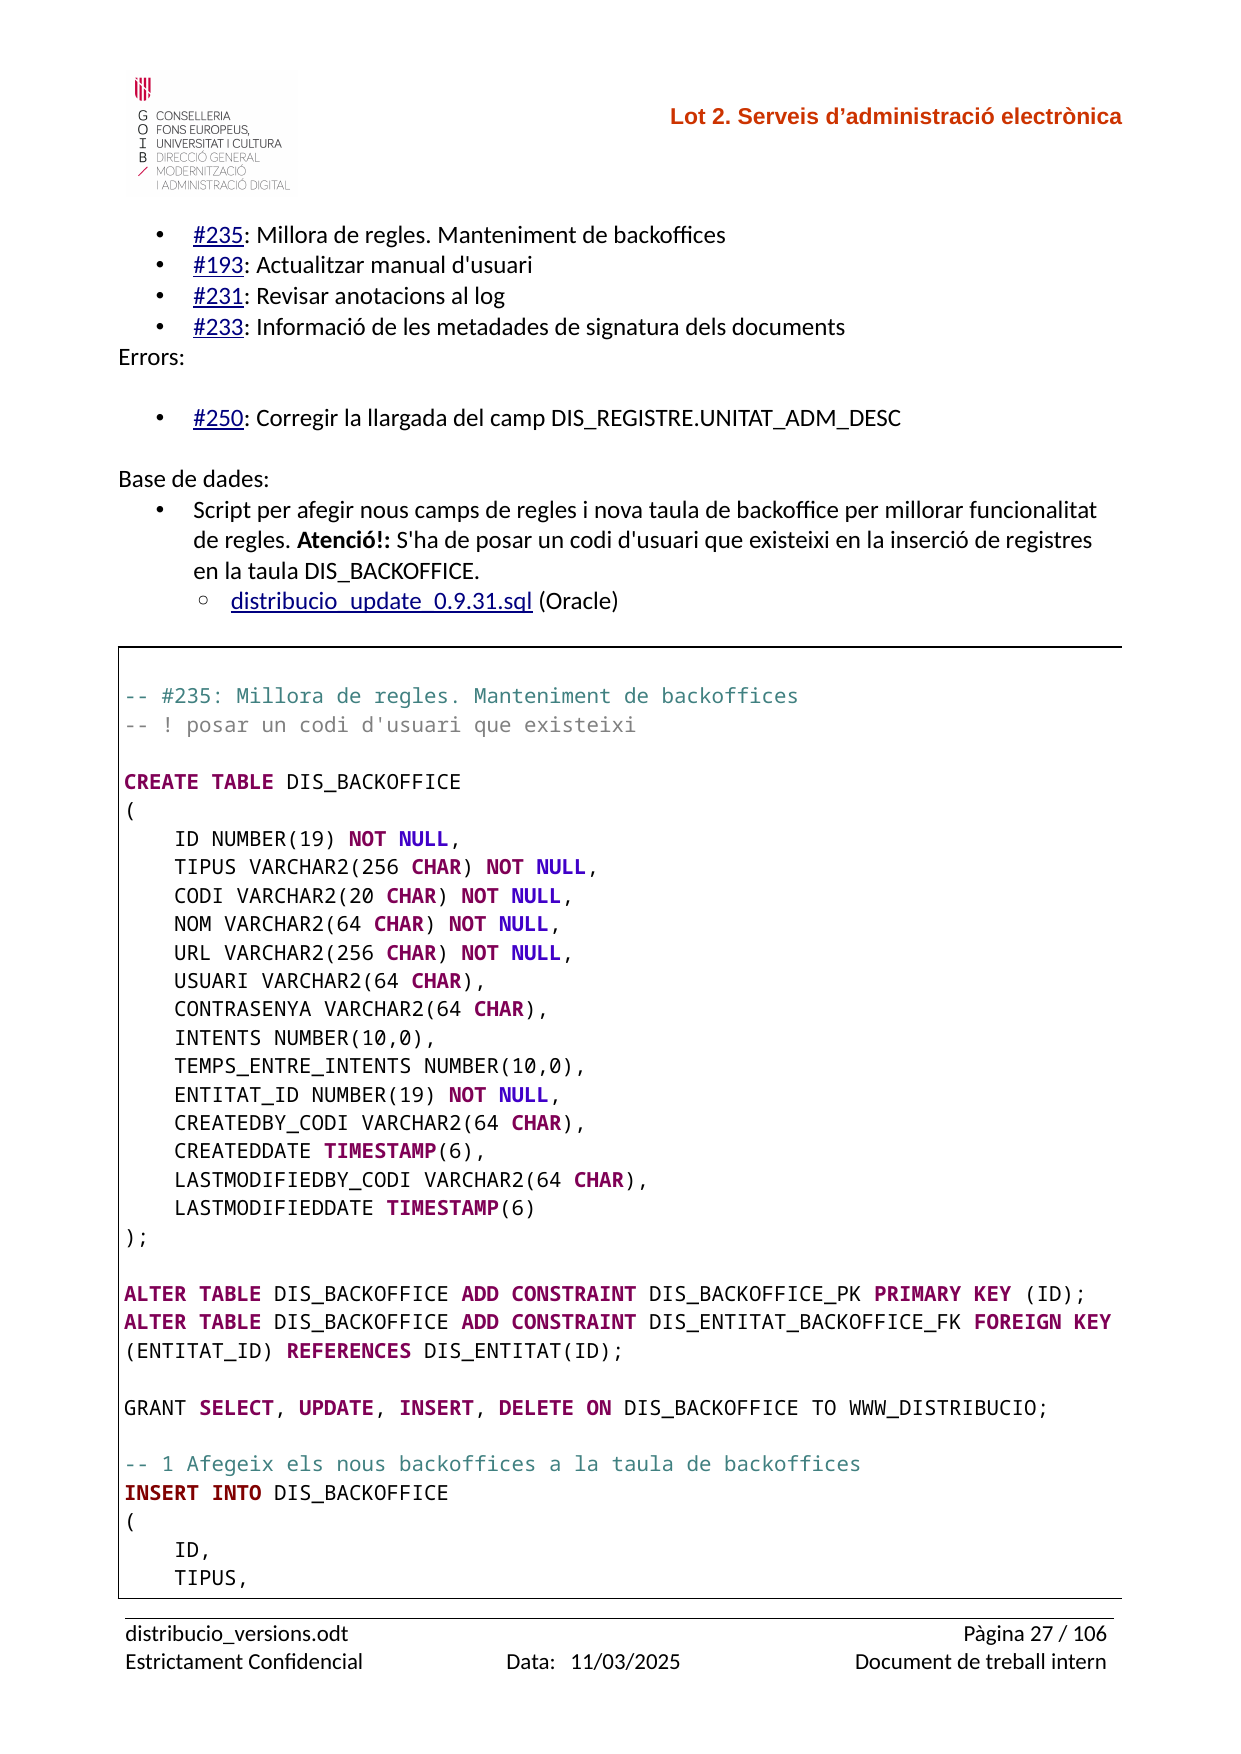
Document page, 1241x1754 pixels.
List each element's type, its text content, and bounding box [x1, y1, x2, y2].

list Script per afegir nous camps de regles i nova taula de backoffice per millorar funcionalitat de regles. Atenció!: S'ha de posar un codi d'usuari que existeixi en la inserció de registres en la taula DIS_BACKOFFICE. [156, 494, 1122, 585]
list #231: Revisar anotacions al log [156, 280, 1122, 311]
table_header -- #235: Millora de regles. Manteniment de backoffices -- ! posar un codi d'usuari que existeixi CREATE TABLE DIS_BACKOFFICE ( ID NUMBER(19) NOT NULL, TIPUS VARCHAR2(256 CHAR) NOT NULL, CODI VARCHAR2(20 CHAR) NOT NULL, NOM VARCHAR2(64 CHAR) NOT NULL, URL VARCHAR2(256 CHAR) NOT NULL, USUARI VARCHAR2(64 CHAR), CONTRASENYA VARCHAR2(64 CHAR), INTENTS NUMBER(10,0), TEMPS_ENTRE_INTENTS NUMBER(10,0), ENTITAT_ID NUMBER(19) NOT NULL, CREATEDBY_CODI VARCHAR2(64 CHAR), CREATEDDATE TIMESTAMP(6), LASTMODIFIEDBY_CODI VARCHAR2(64 CHAR), LASTMODIFIEDDATE TIMESTAMP(6) ); ALTER TABLE DIS_BACKOFFICE ADD CONSTRAINT DIS_BACKOFFICE_PK PRIMARY KEY (ID); ALTER TABLE DIS_BACKOFFICE ADD CONSTRAINT DIS_ENTITAT_BACKOFFICE_FK FOREIGN KEY (ENTITAT_ID) REFERENCES DIS_ENTITAT(ID); GRANT SELECT, UPDATE, INSERT, DELETE ON DIS_BACKOFFICE TO WWW_DISTRIBUCIO; -- 1 Afegeix els nous backoffices a la taula de backoffices INSERT INTO DIS_BACKOFFICE ( ID, TIPUS, [119, 648, 1122, 1597]
list #233: Informació de les metadades de signatura dels documents [156, 311, 1122, 341]
list distribucio_update_0.9.31.sql (Oracle) [193, 585, 1122, 616]
list #250: Corregir la llargada del camp DIS_REGISTRE.UNITAT_ADM_DESC [156, 402, 1122, 433]
list #193: Actualitzar manual d'usuari [156, 250, 1122, 280]
text Errors: [118, 341, 1122, 372]
text Base de dades: [118, 463, 1122, 494]
picture [126, 70, 299, 197]
list #235: Millora de regles. Manteniment de backoffices [156, 219, 1122, 250]
